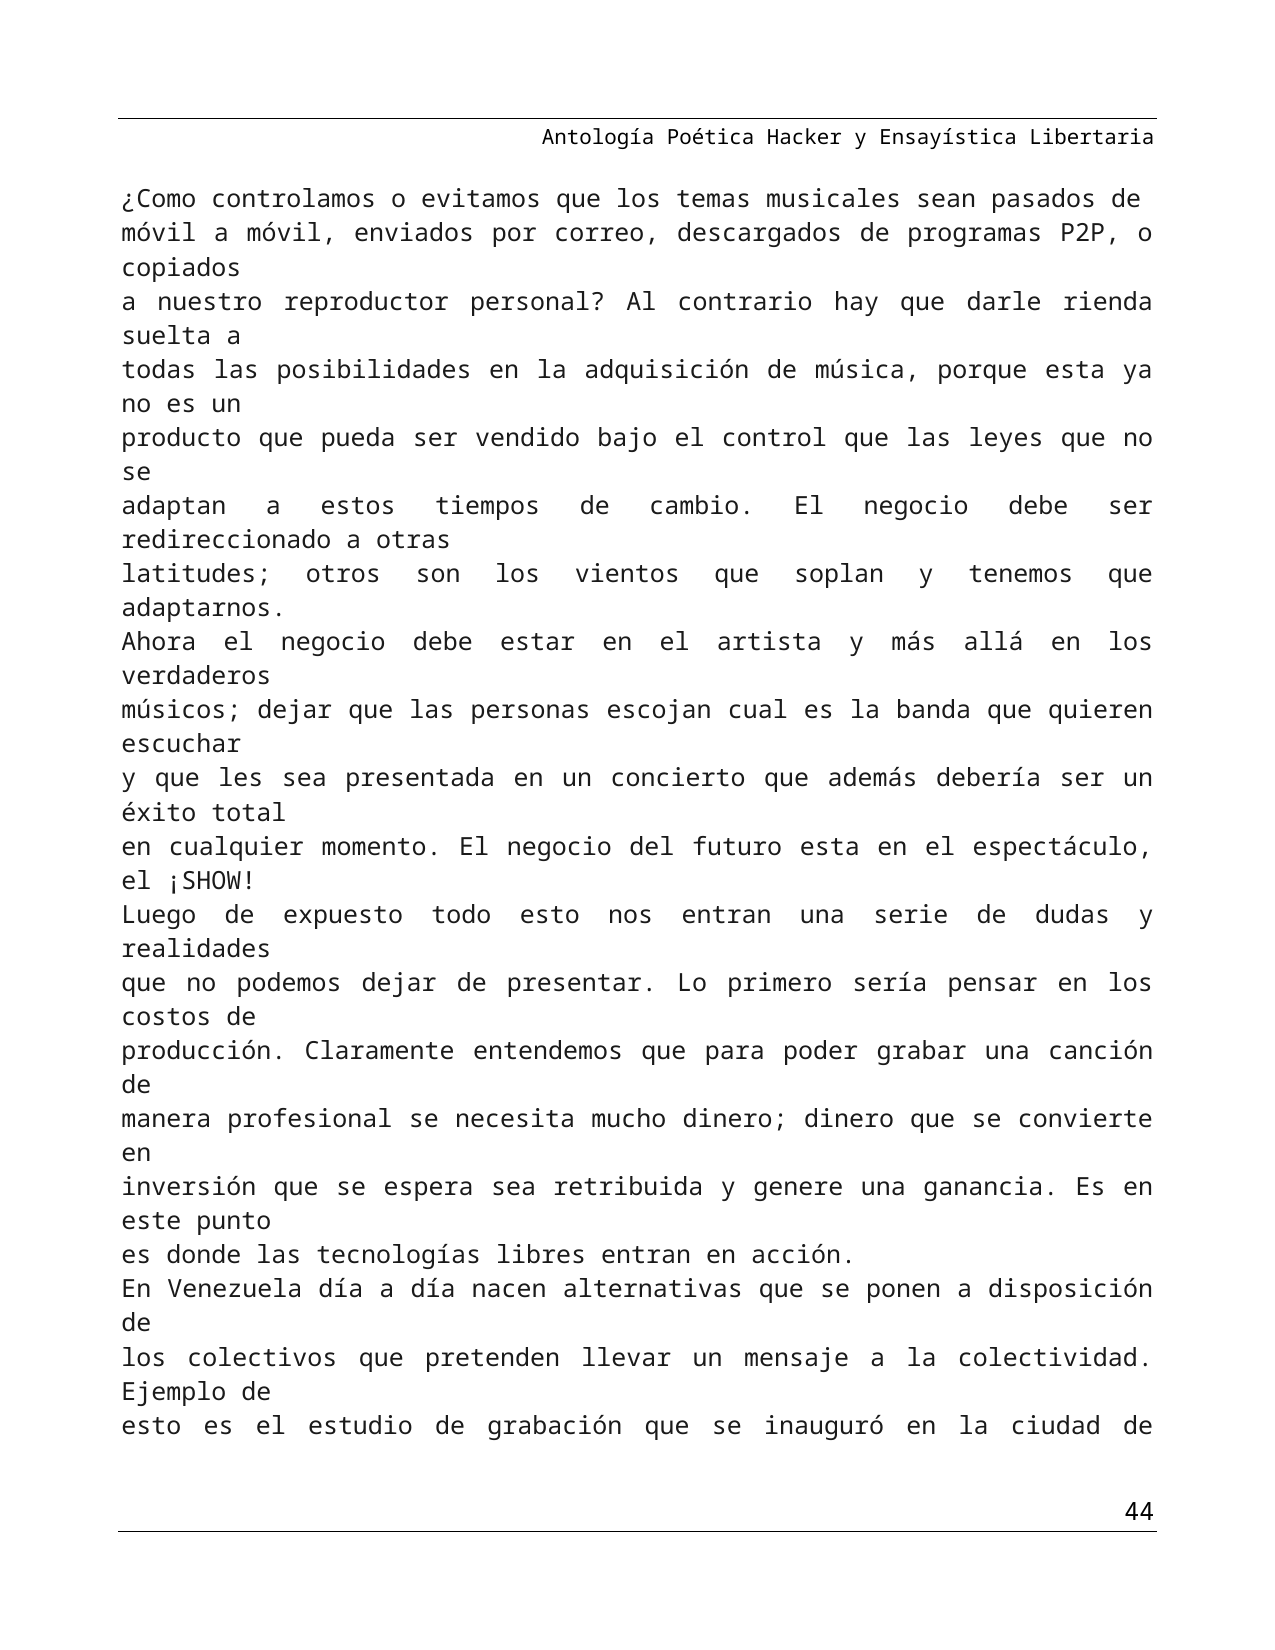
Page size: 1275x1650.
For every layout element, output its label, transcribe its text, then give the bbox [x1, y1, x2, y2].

text músicos; dejar que las personas escojan cual es la banda que quieren escuchar [121, 692, 1154, 760]
text es donde las tecnologías libres entran en acción. [121, 1237, 1154, 1271]
text todas las posibilidades en la adquisición de música, porque esta ya no es un [121, 351, 1154, 419]
text esto es el estudio de grabación que se inauguró en la ciudad de [121, 1407, 1154, 1441]
text producto que pueda ser vendido bajo el control que las leyes que no se [121, 419, 1154, 488]
text móvil a móvil, enviados por correo, descargados de programas P2P, o copiados [121, 215, 1154, 283]
text manera profesional se necesita mucho dinero; dinero que se convierte en [121, 1101, 1154, 1169]
text que no podemos dejar de presentar. Lo primero sería pensar en los costos de [121, 964, 1154, 1033]
text En Venezuela día a día nacen alternativas que se ponen a disposición de [121, 1271, 1154, 1339]
text ¿Como controlamos o evitamos que los temas musicales sean pasados de [121, 181, 1154, 215]
text adaptan a estos tiempos de cambio. El negocio debe ser redireccionado a otras [121, 488, 1154, 556]
text los colectivos que pretenden llevar un mensaje a la colectividad. Ejemplo de [121, 1339, 1154, 1407]
text y que les sea presentada en un concierto que además debería ser un éxito total [121, 760, 1154, 828]
text inversión que se espera sea retribuida y genere una ganancia. Es en este punto [121, 1169, 1154, 1237]
text producción. Claramente entendemos que para poder grabar una canción de [121, 1033, 1154, 1101]
text a nuestro reproductor personal? Al contrario hay que darle rienda suelta a [121, 283, 1154, 351]
text Ahora el negocio debe estar en el artista y más allá en los verdaderos [121, 624, 1154, 692]
text latitudes; otros son los vientos que soplan y tenemos que adaptarnos. [121, 556, 1154, 624]
text Luego de expuesto todo esto nos entran una serie de dudas y realidades [121, 896, 1154, 964]
text en cualquier momento. El negocio del futuro esta en el espectáculo, el ¡SHOW! [121, 828, 1154, 896]
